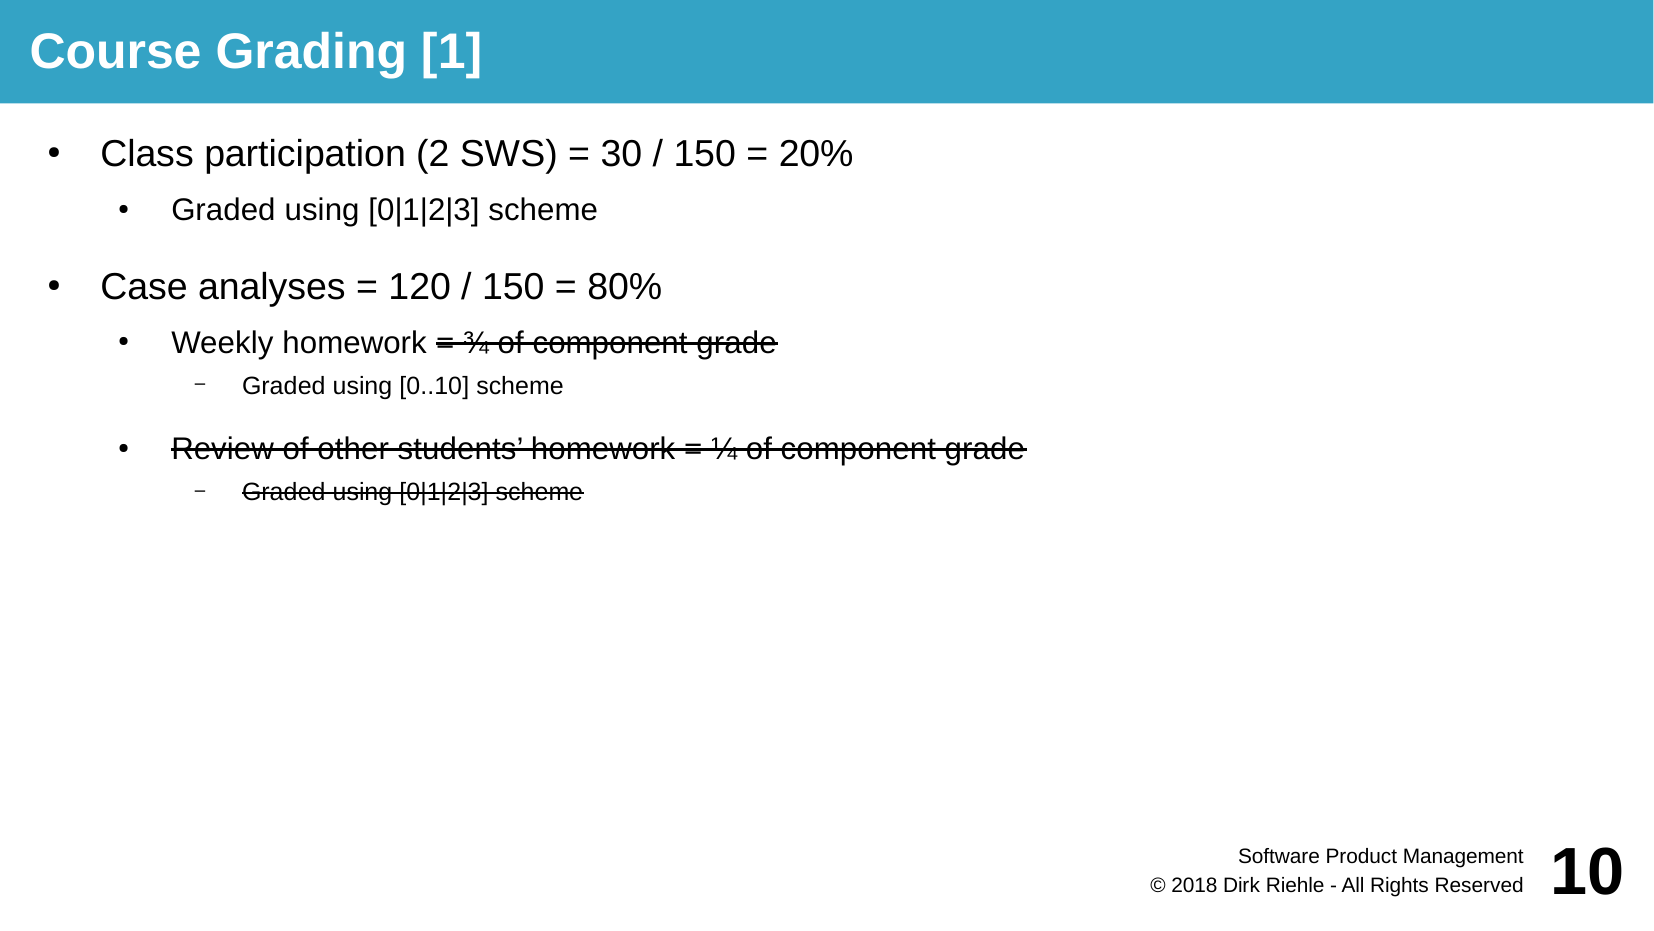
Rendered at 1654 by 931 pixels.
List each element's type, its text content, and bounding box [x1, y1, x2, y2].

list Class participation (2 SWS) = 30 / 150 = 20% Graded using [0|1|2|3] scheme Case analyses = 120 / 150 = 80% Weekly homework = ¾ of component grade Graded using [0..10] scheme Review of other students’ homework = ¼ of component grade Graded using [0|1|2|3] scheme [29, 132, 1625, 813]
title Course Grading [1] [0, 0, 1654, 104]
